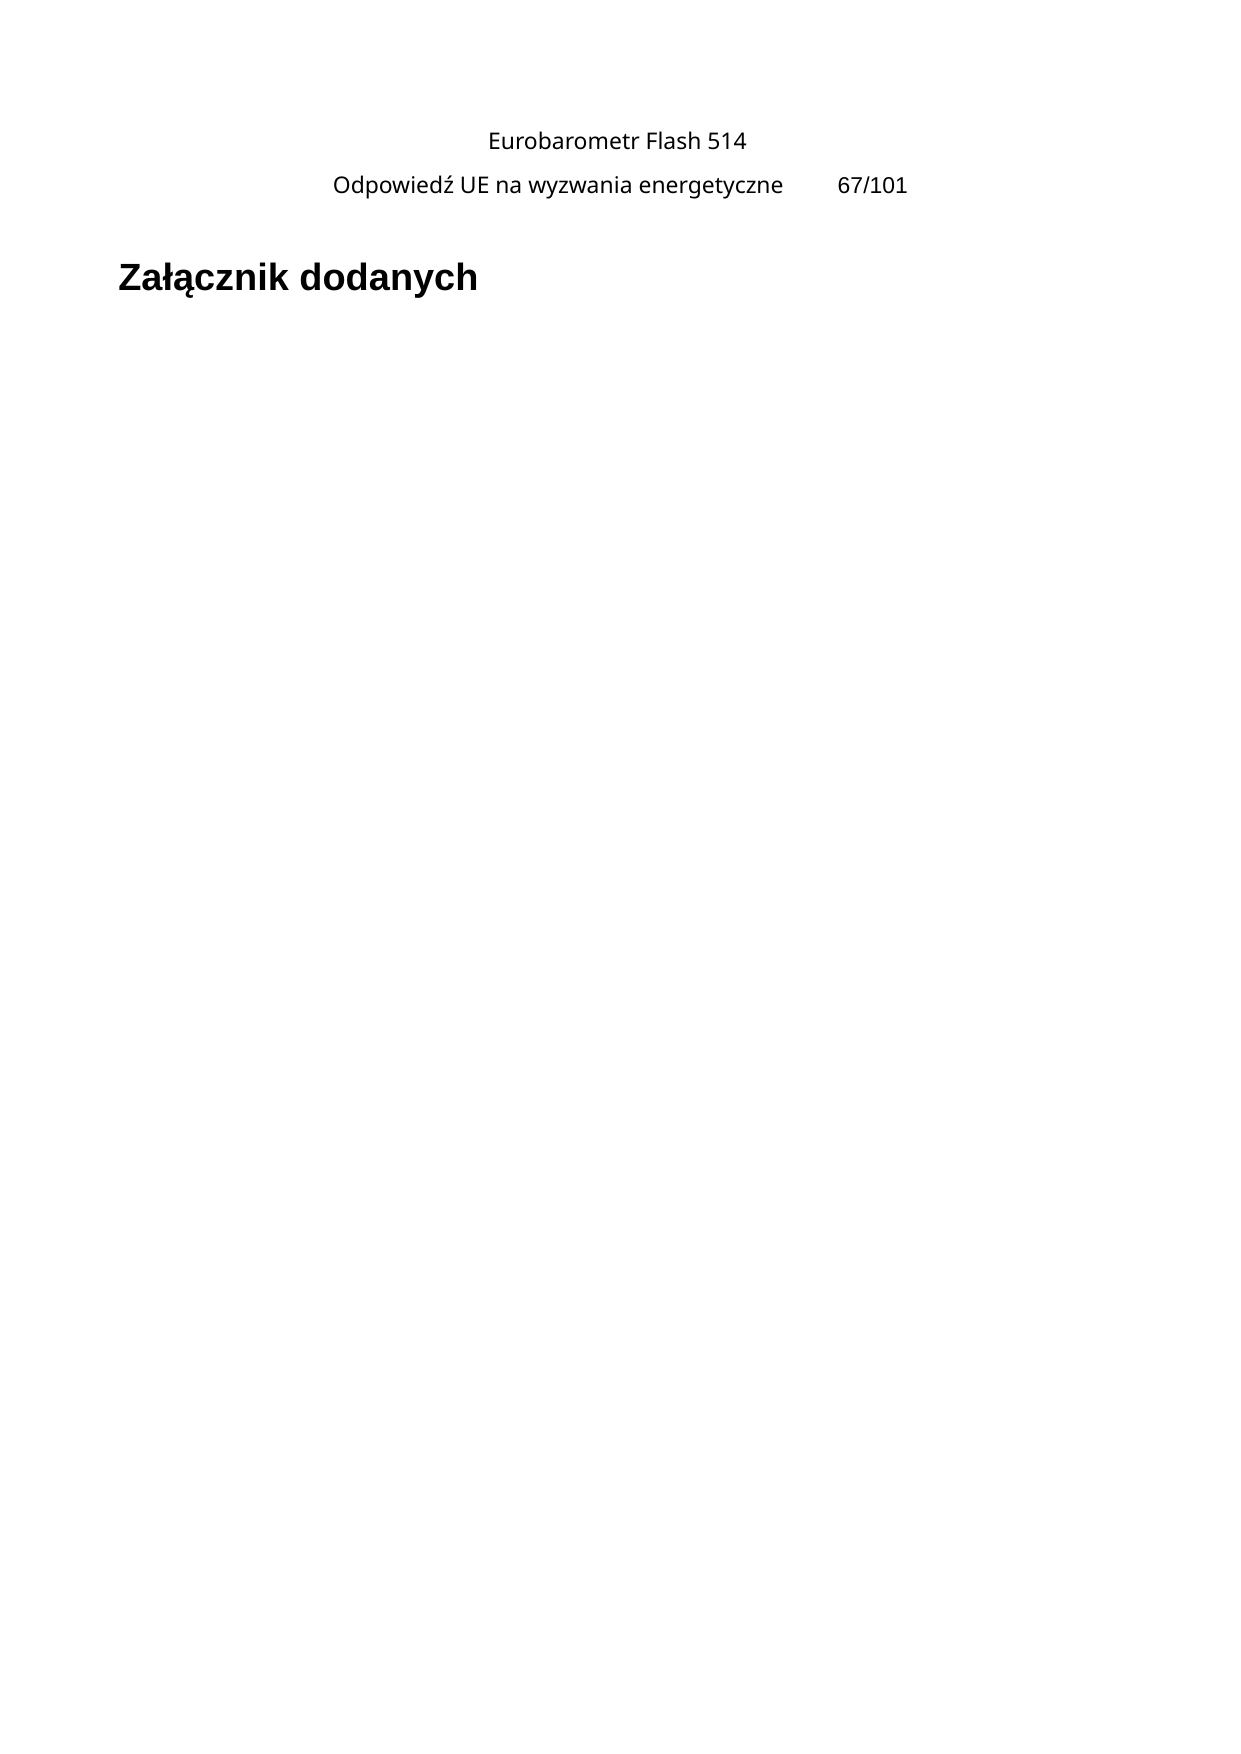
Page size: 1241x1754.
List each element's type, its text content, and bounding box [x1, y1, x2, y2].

subtitle Załącznik dodanych [118, 254, 1122, 298]
